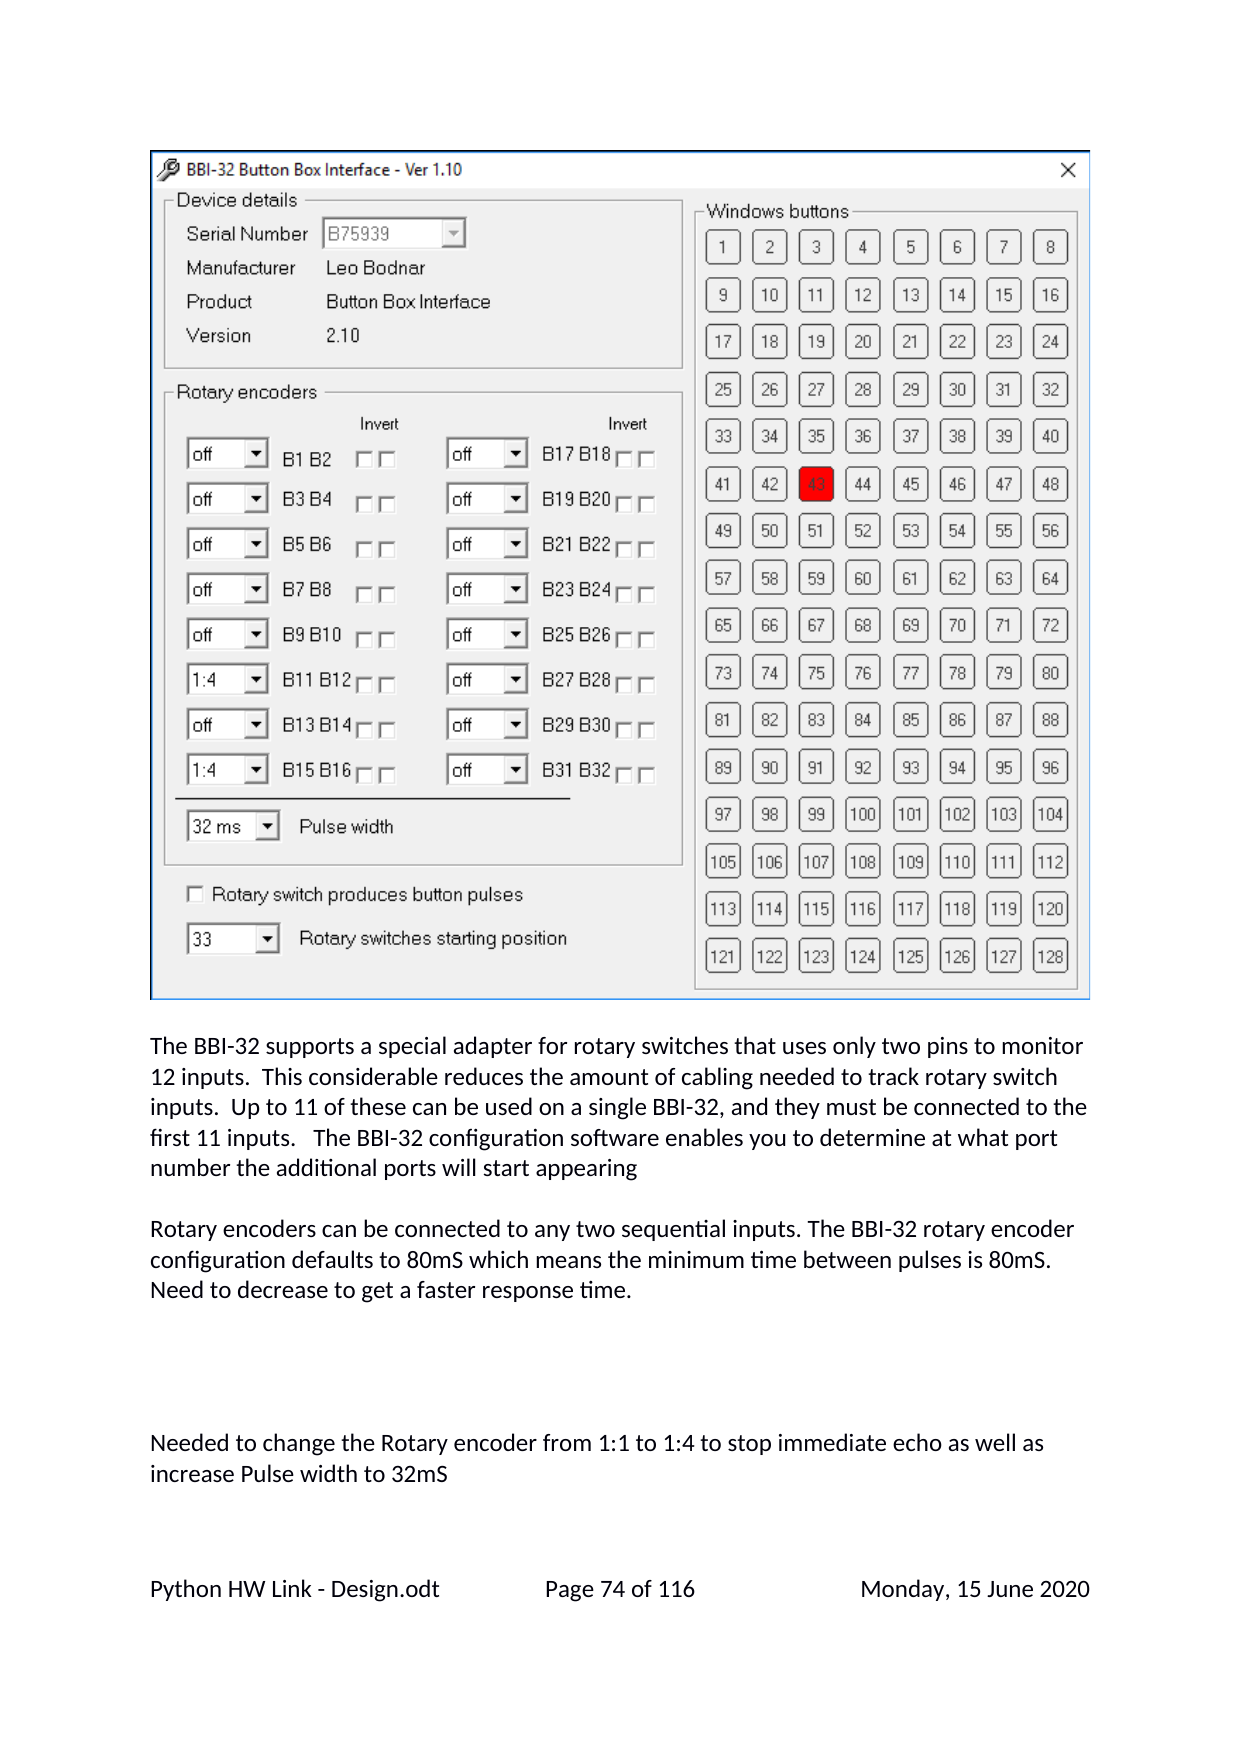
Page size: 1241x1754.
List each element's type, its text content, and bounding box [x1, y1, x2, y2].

text The BBI-32 supports a special adapter for rotary switches that uses only two pins to monitor 12 inputs. This considerable reduces the amount of cabling needed to track rotary switch inputs. Up to 11 of these can be used on a single BBI-32, and they must be connected to the first 11 inputs. The BBI-32 configuration software enables you to determine at what port number the additional ports will start appearing [150, 1031, 1090, 1183]
text Needed to change the Rotary encoder from 1:1 to 1:4 to stop immediate echo as well as increase Pulse width to 32mS [150, 1427, 1090, 1488]
picture [150, 150, 1091, 1000]
text Rotary encoders can be connected to any two sequential inputs. The BBI-32 rotary encoder configuration defaults to 80mS which means the minimum time between pulses is 80mS. Need to decrease to get a faster response time. [150, 1214, 1090, 1305]
